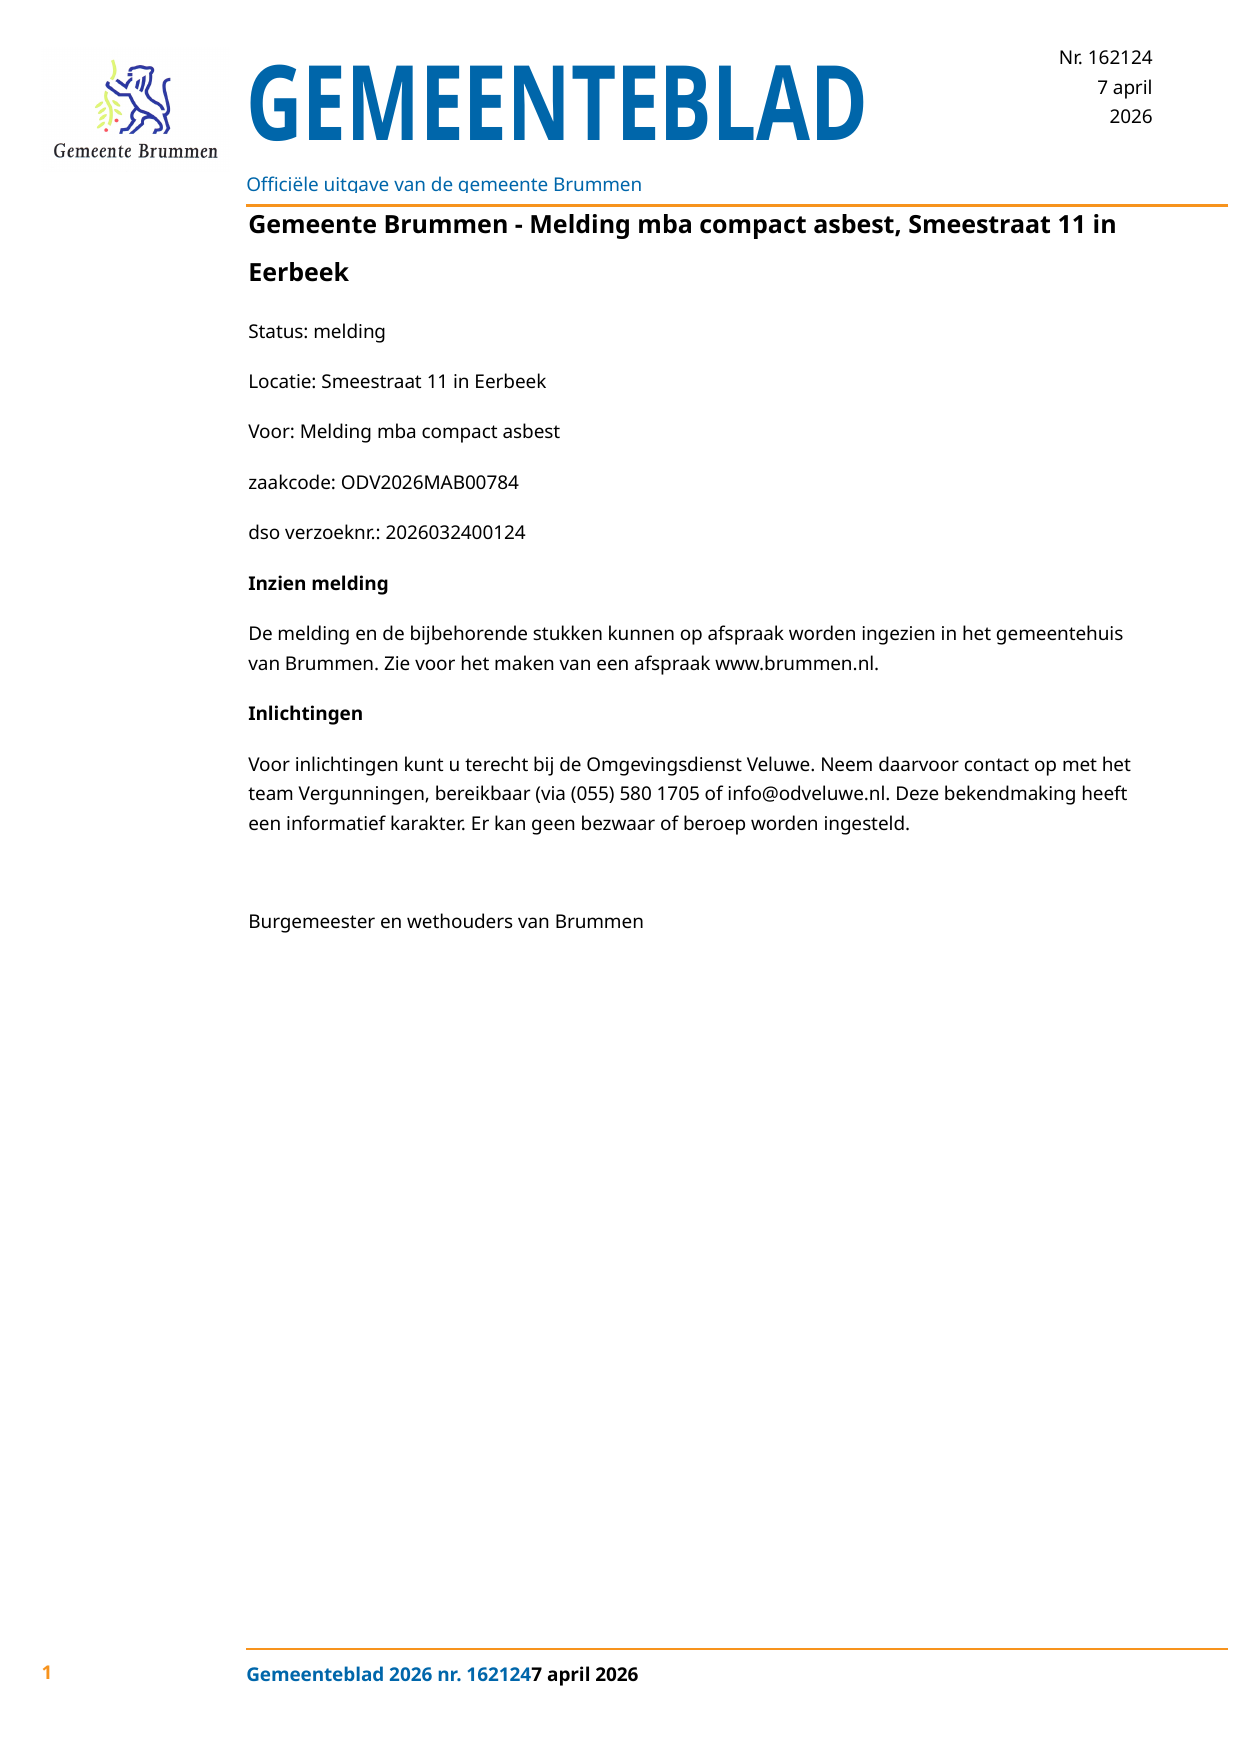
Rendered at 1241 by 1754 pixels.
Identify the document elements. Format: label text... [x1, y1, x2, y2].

picture [41, 47, 231, 172]
text zaakcode: ODV2026MAB00784 [248, 469, 1152, 495]
text Inzien melding [248, 570, 1152, 596]
text Voor inlichtingen kunt u terecht bij de Omgevingsdienst Veluwe. Neem daarvoor contact op met het team Vergunningen, bereikbaar (via (055) 580 1705 of info@odveluwe.nl. Deze bekendmaking heeft een informatief karakter. Er kan geen bezwaar of beroep worden ingesteld. [248, 751, 1152, 836]
text Status: melding [248, 318, 1152, 344]
text Locatie: Smeestraat 11 in Eerbeek [248, 368, 1152, 394]
text Inlichtingen [248, 700, 1152, 726]
text Voor: Melding mba compact asbest [248, 419, 1152, 444]
text De melding en de bijbehorende stukken kunnen op afspraak worden ingezien in het gemeentehuis van Brummen. Zie voor het maken van een afspraak www.brummen.nl. [248, 620, 1152, 676]
text dso verzoeknr.: 2026032400124 [248, 519, 1152, 545]
text Gemeente Brummen - Melding mba compact asbest, Smeestraat 11 in Eerbeek [248, 207, 1152, 288]
text Burgemeester en wethouders van Brummen [248, 908, 1152, 934]
